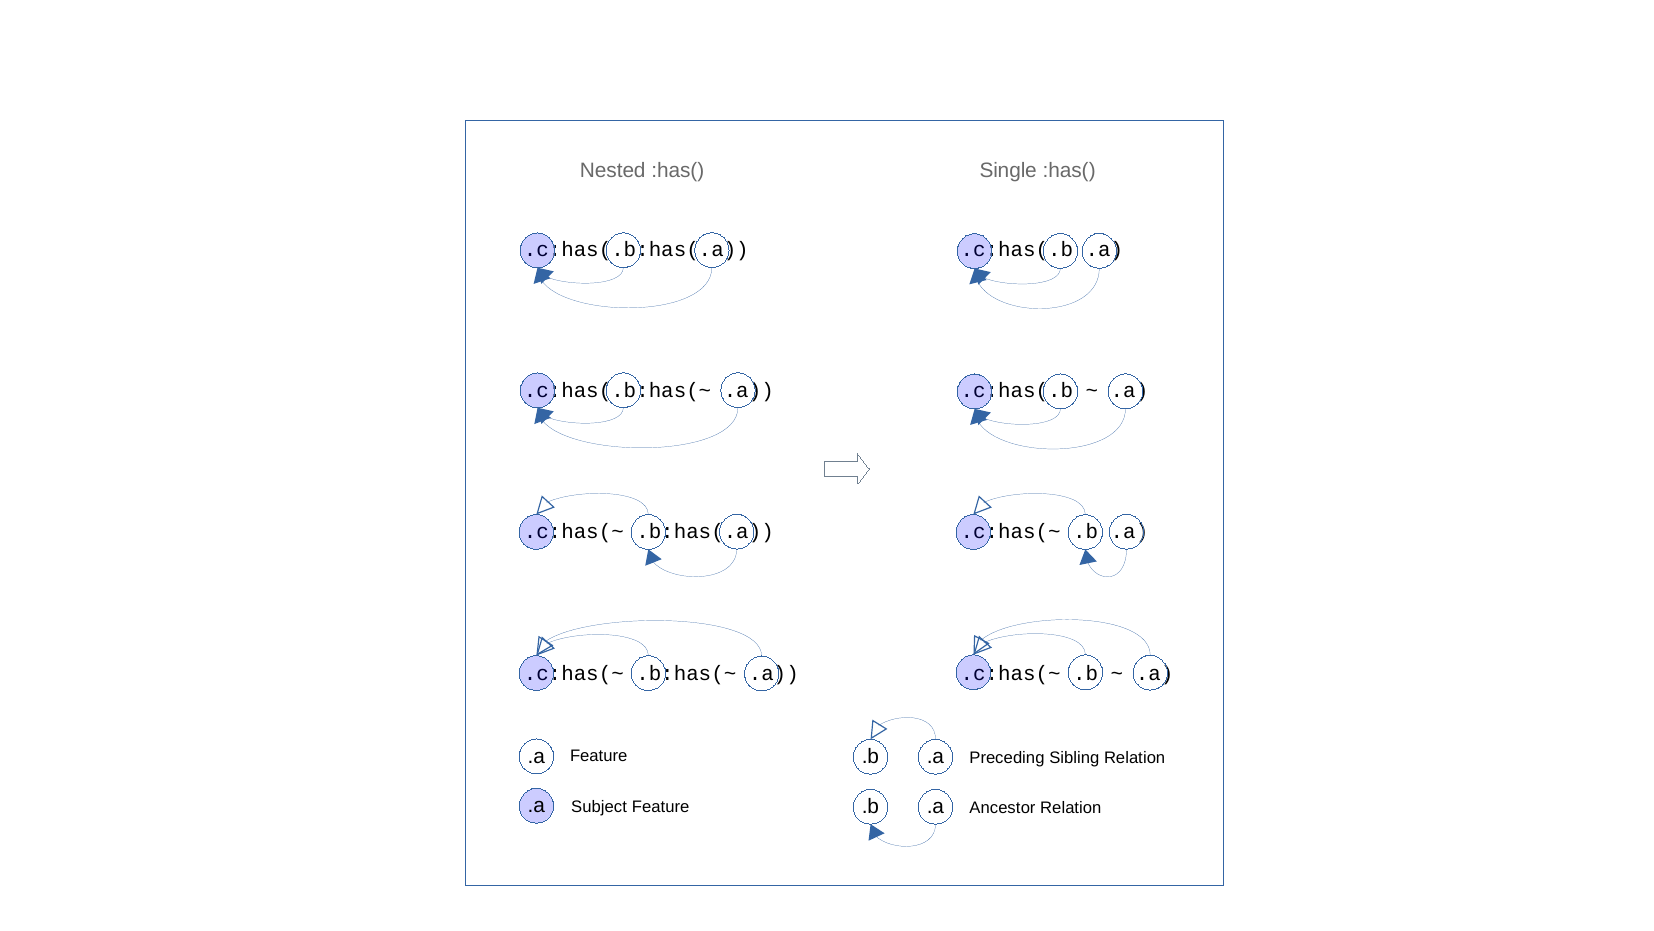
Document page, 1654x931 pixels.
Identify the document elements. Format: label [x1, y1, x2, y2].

text_box [465, 120, 1224, 886]
